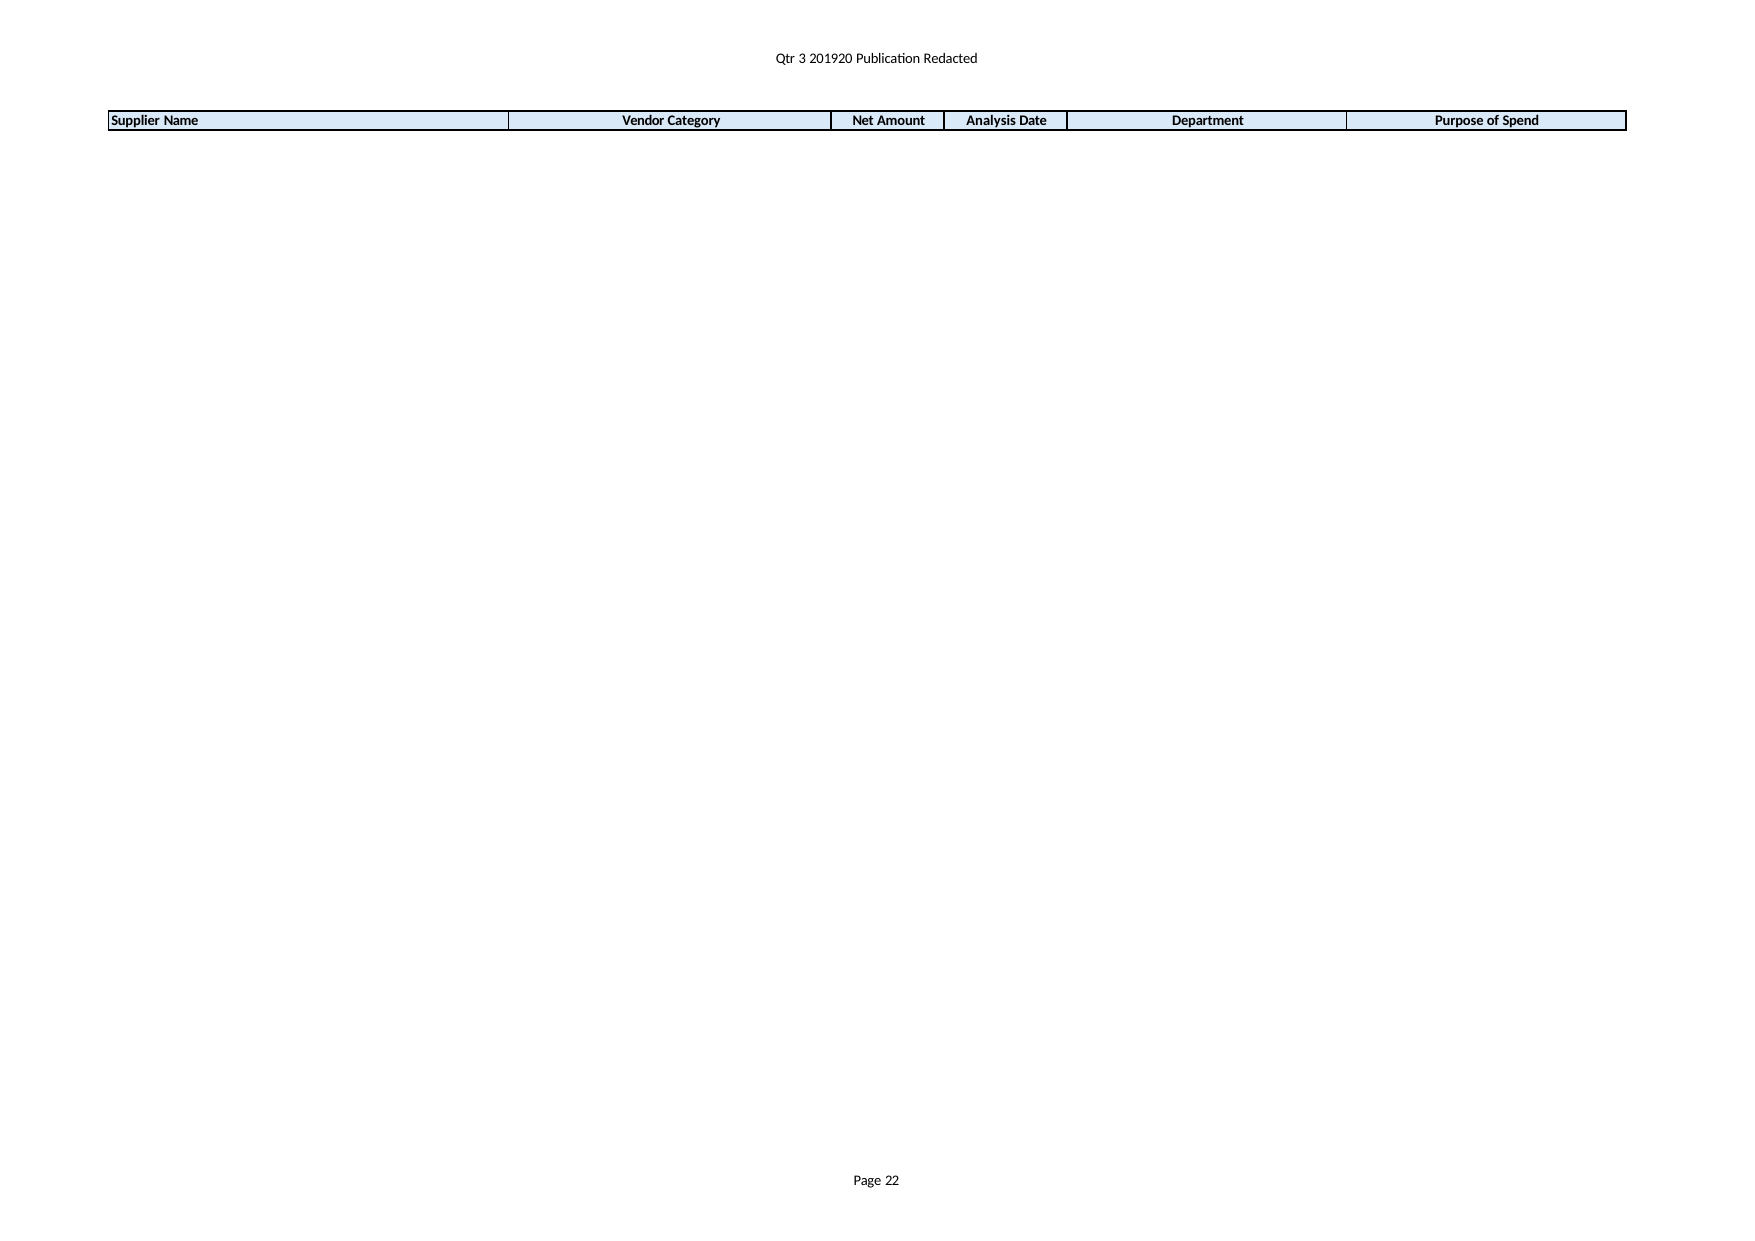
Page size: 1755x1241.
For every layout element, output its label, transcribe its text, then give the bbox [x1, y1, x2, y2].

table_header Department [1068, 112, 1346, 129]
table_header Analysis Date [945, 112, 1066, 129]
table_header Net Amount [832, 112, 943, 129]
table_header Purpose of Spend [1347, 112, 1625, 129]
table_header Vendor Category [509, 112, 830, 129]
table_header Supplier Name [109, 112, 508, 129]
